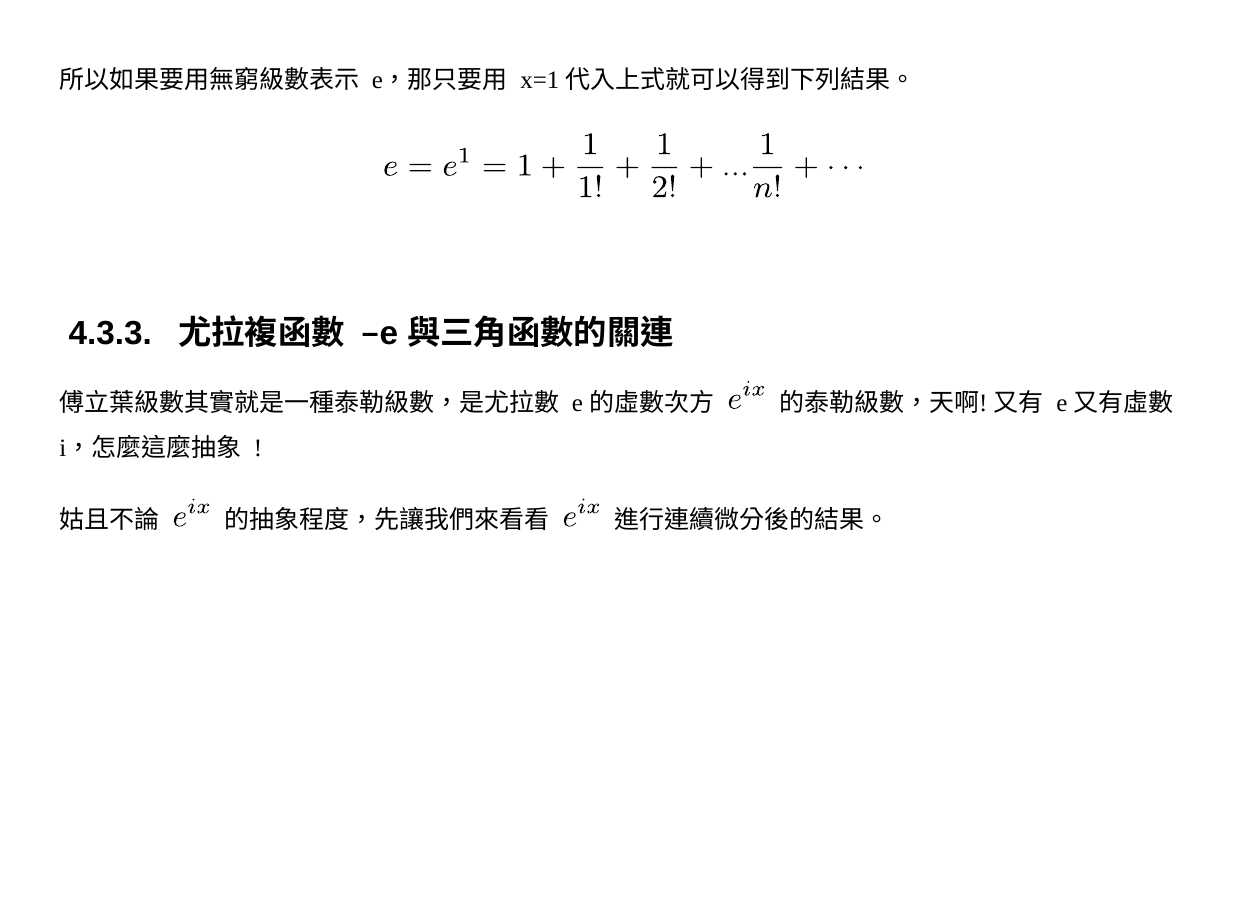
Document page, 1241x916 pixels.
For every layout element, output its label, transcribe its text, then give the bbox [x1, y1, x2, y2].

text 傅立葉級數其實就是一種泰勒級數，是尤拉數 e 的虛數次方 的泰勒級數，天啊! 又有 e 又有虛數i，怎麼這麼抽象 ! [59, 379, 1181, 464]
text 所以如果要用無窮級數表示 e，那只要用 x=1 代入上式就可以得到下列結果。 [59, 59, 1181, 95]
text 姑且不論 的抽象程度，先讓我們來看看 進行連續微分後的結果。 [59, 496, 1181, 536]
subtitle 尤拉複函數 –e 與三角函數的關連 [59, 306, 1181, 354]
